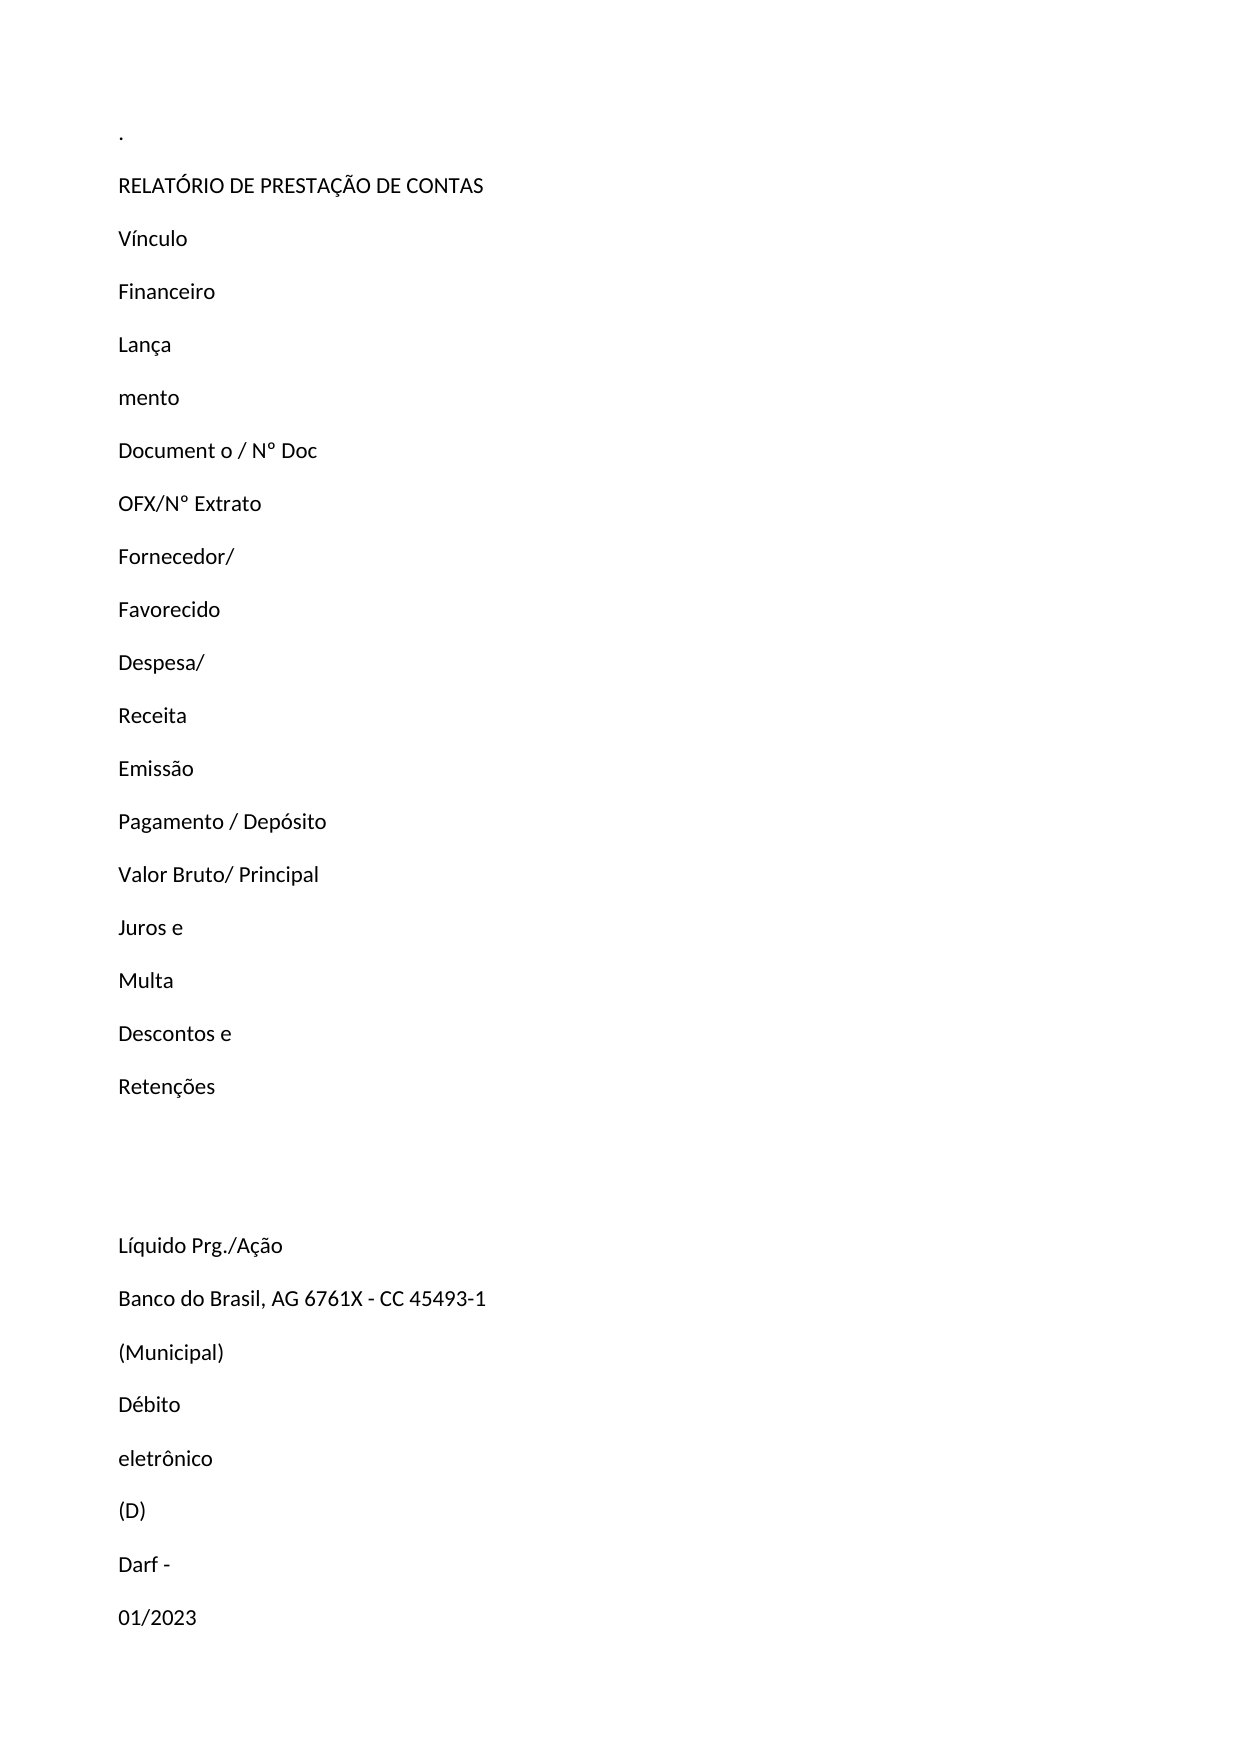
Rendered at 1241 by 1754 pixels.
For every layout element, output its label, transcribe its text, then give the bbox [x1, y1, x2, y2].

text Descontos e [118, 1019, 1122, 1047]
text mento [118, 383, 1122, 411]
text Multa [118, 966, 1122, 994]
text Financeiro [118, 277, 1122, 305]
text RELATÓRIO DE PRESTAÇÃO DE CONTAS [118, 171, 1122, 199]
text Líquido Prg./Ação [118, 1232, 1122, 1259]
text Document o / Nº Doc [118, 436, 1122, 464]
text Favorecido [118, 595, 1122, 623]
text Fornecedor/ [118, 542, 1122, 570]
text Pagamento / Depósito [118, 807, 1122, 835]
text Emissão [118, 754, 1122, 782]
text Vínculo [118, 224, 1122, 252]
text Débito [118, 1391, 1122, 1419]
text eletrônico [118, 1444, 1122, 1472]
text Receita [118, 701, 1122, 729]
text Juros e [118, 913, 1122, 941]
text (Municipal) [118, 1338, 1122, 1366]
text 01/2023 [118, 1603, 1122, 1631]
text Valor Bruto/ Principal [118, 860, 1122, 888]
text Despesa/ [118, 648, 1122, 676]
text (D) [118, 1497, 1122, 1525]
text . [118, 118, 1122, 146]
text Retenções [118, 1072, 1122, 1101]
text Darf - [118, 1550, 1122, 1578]
text Lança [118, 330, 1122, 358]
text Banco do Brasil, AG 6761X - CC 45493-1 [118, 1284, 1122, 1313]
text OFX/Nº Extrato [118, 489, 1122, 517]
